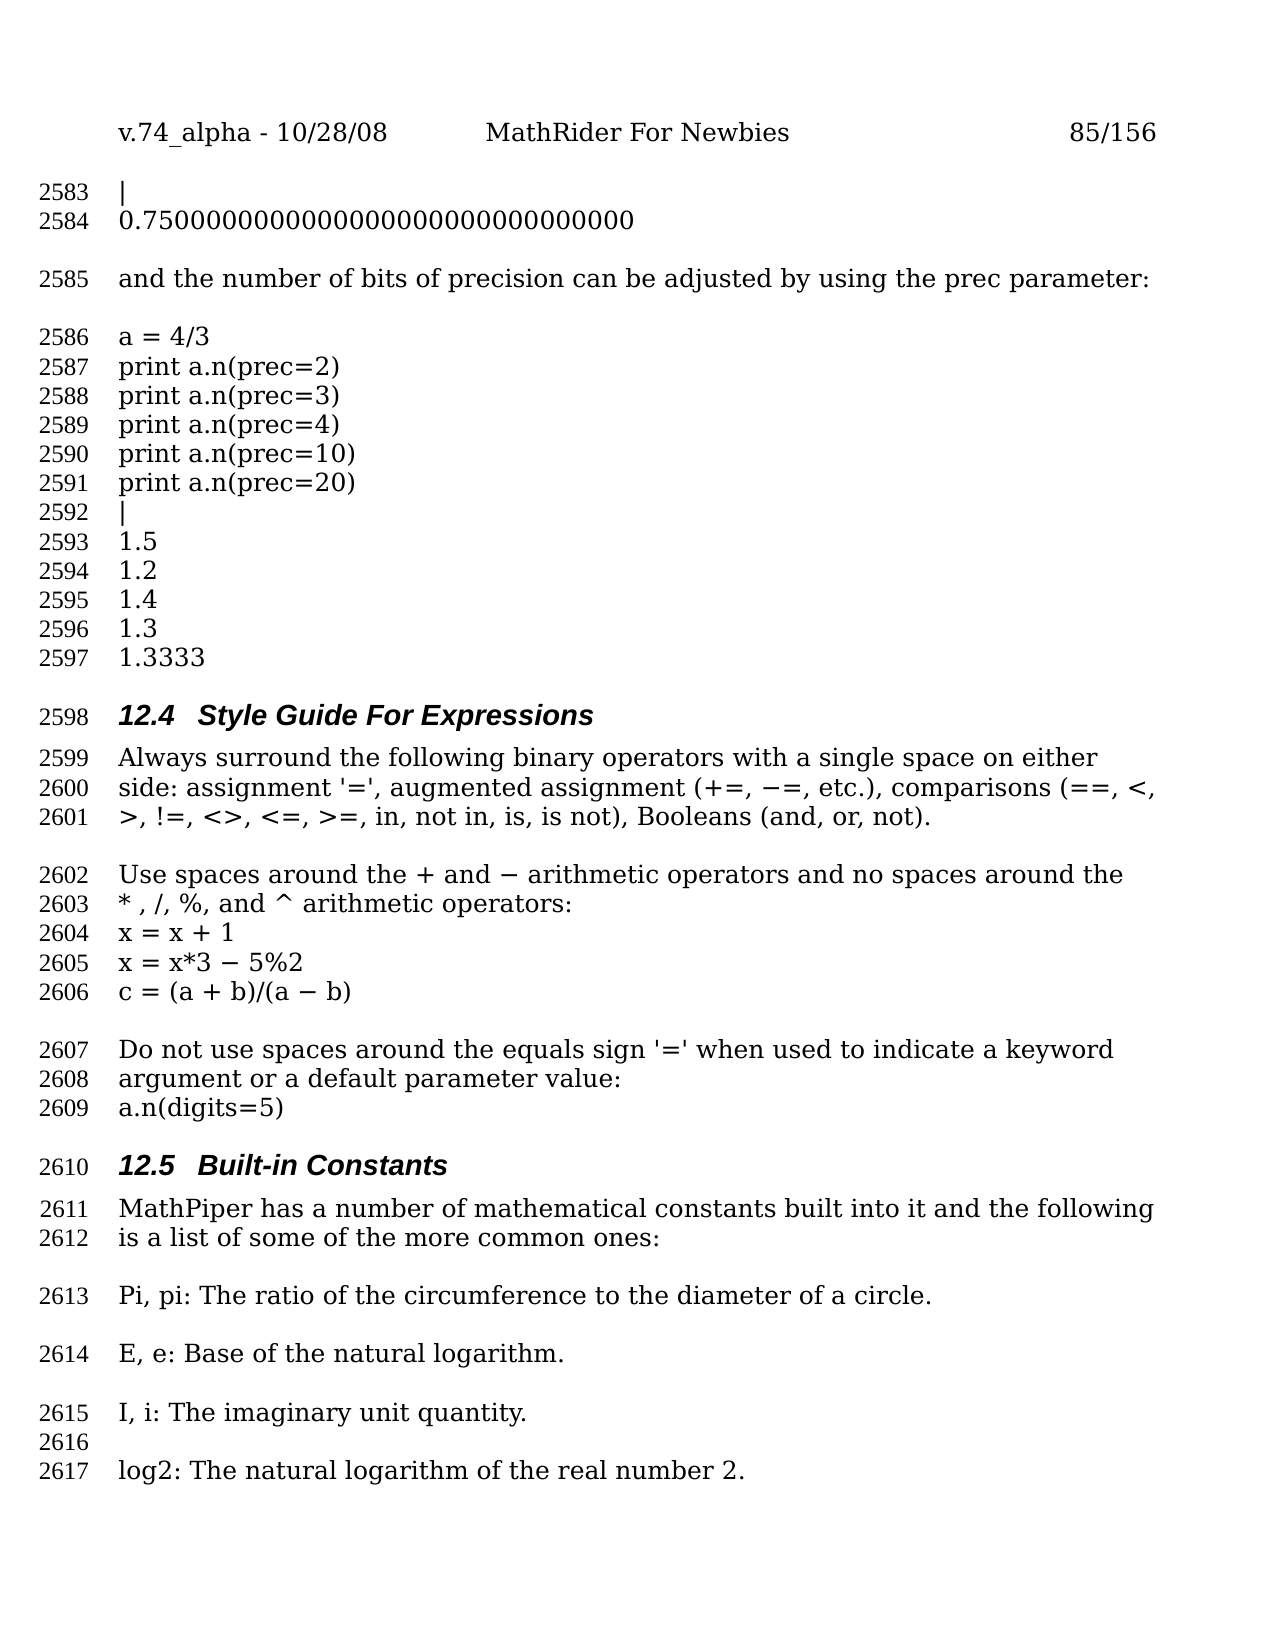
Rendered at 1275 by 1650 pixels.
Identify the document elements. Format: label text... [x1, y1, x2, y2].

text E, e: Base of the natural logarithm. [118, 1340, 1157, 1369]
text log2: The natural logarithm of the real number 2. [118, 1456, 1157, 1486]
text 0.7500000000000000000000000000000 [118, 206, 1157, 235]
text 1.5 [118, 527, 1157, 556]
text print a.n(prec=2) [118, 352, 1157, 381]
text 1.3333 [118, 643, 1157, 673]
text | [118, 498, 1157, 527]
text print a.n(prec=10) [118, 439, 1157, 468]
text Pi, pi: The ratio of the circumference to the diameter of a circle. [118, 1281, 1157, 1311]
text print a.n(prec=3) [118, 381, 1157, 410]
subtitle Style Guide For Expressions [118, 698, 1157, 731]
text print a.n(prec=4) [118, 410, 1157, 439]
text Do not use spaces around the equals sign '=' when used to indicate a keyword argument or a default parameter value: [118, 1035, 1157, 1094]
text c = (a + b)/(a − b) [118, 977, 1157, 1006]
text Always surround the following binary operators with a single space on either side: assignment '=', augmented assignment (+=, −=, etc.), comparisons (==, <, >, !=, <>, <=, >=, in, not in, is, is not), Booleans (and, or, not). [118, 744, 1157, 831]
text x = x*3 − 5%2 [118, 948, 1157, 977]
subtitle Built-in Constants [118, 1148, 1157, 1181]
text MathPiper has a number of mathematical constants built into it and the following is a list of some of the more common ones: [118, 1194, 1157, 1252]
text a = 4/3 [118, 323, 1157, 352]
text 1.4 [118, 585, 1157, 614]
text | [118, 177, 1157, 206]
text print a.n(prec=20) [118, 468, 1157, 498]
text 1.3 [118, 614, 1157, 643]
text 1.2 [118, 556, 1157, 585]
text and the number of bits of precision can be adjusted by using the prec parameter: [118, 264, 1157, 293]
text I, i: The imaginary unit quantity. [118, 1398, 1157, 1427]
text a.n(digits=5) [118, 1094, 1157, 1123]
text Use spaces around the + and − arithmetic operators and no spaces around the * , /, %, and ^ arithmetic operators: [118, 860, 1157, 919]
text x = x + 1 [118, 919, 1157, 948]
